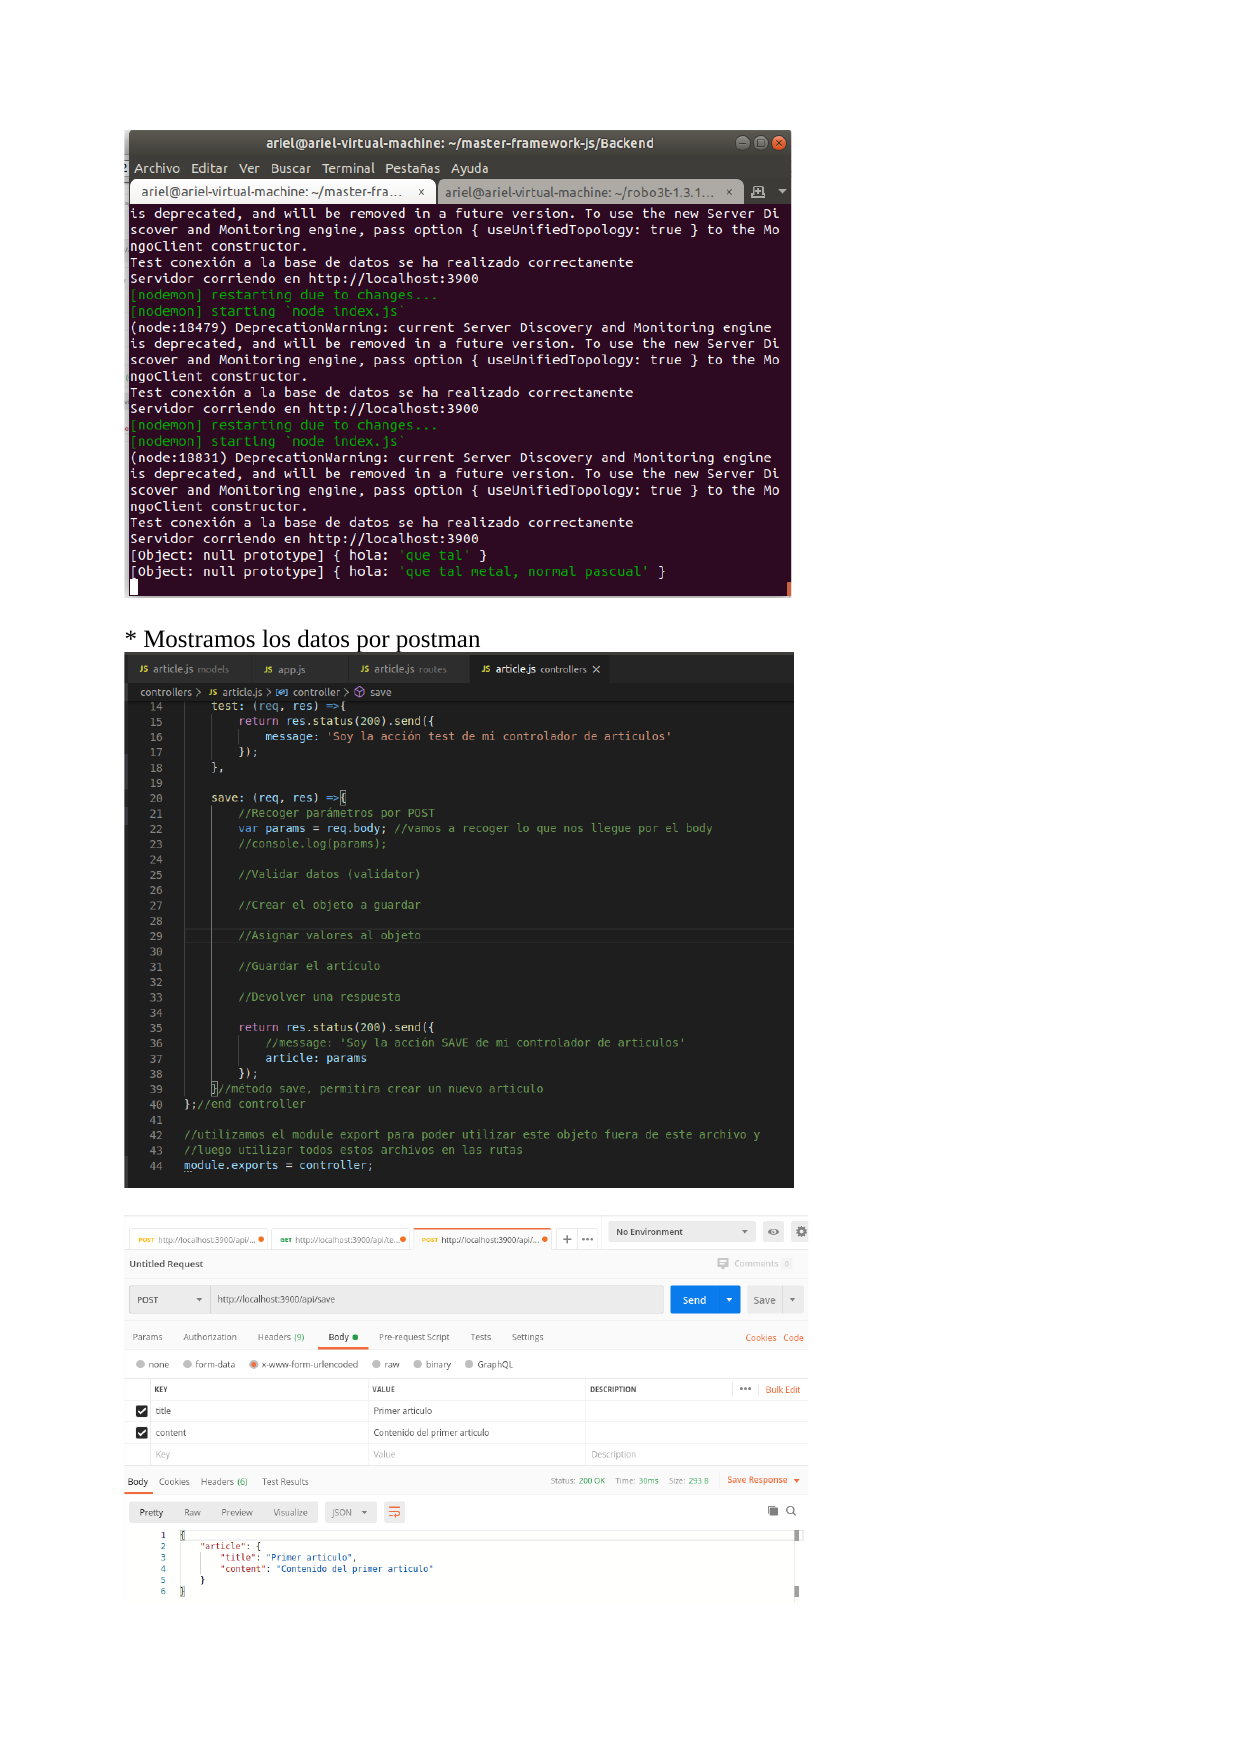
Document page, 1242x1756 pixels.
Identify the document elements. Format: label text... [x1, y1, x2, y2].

picture [124, 1215, 809, 1603]
picture [124, 130, 792, 598]
text * Mostramos los datos por postman [118, 625, 1123, 653]
picture [124, 652, 794, 1188]
